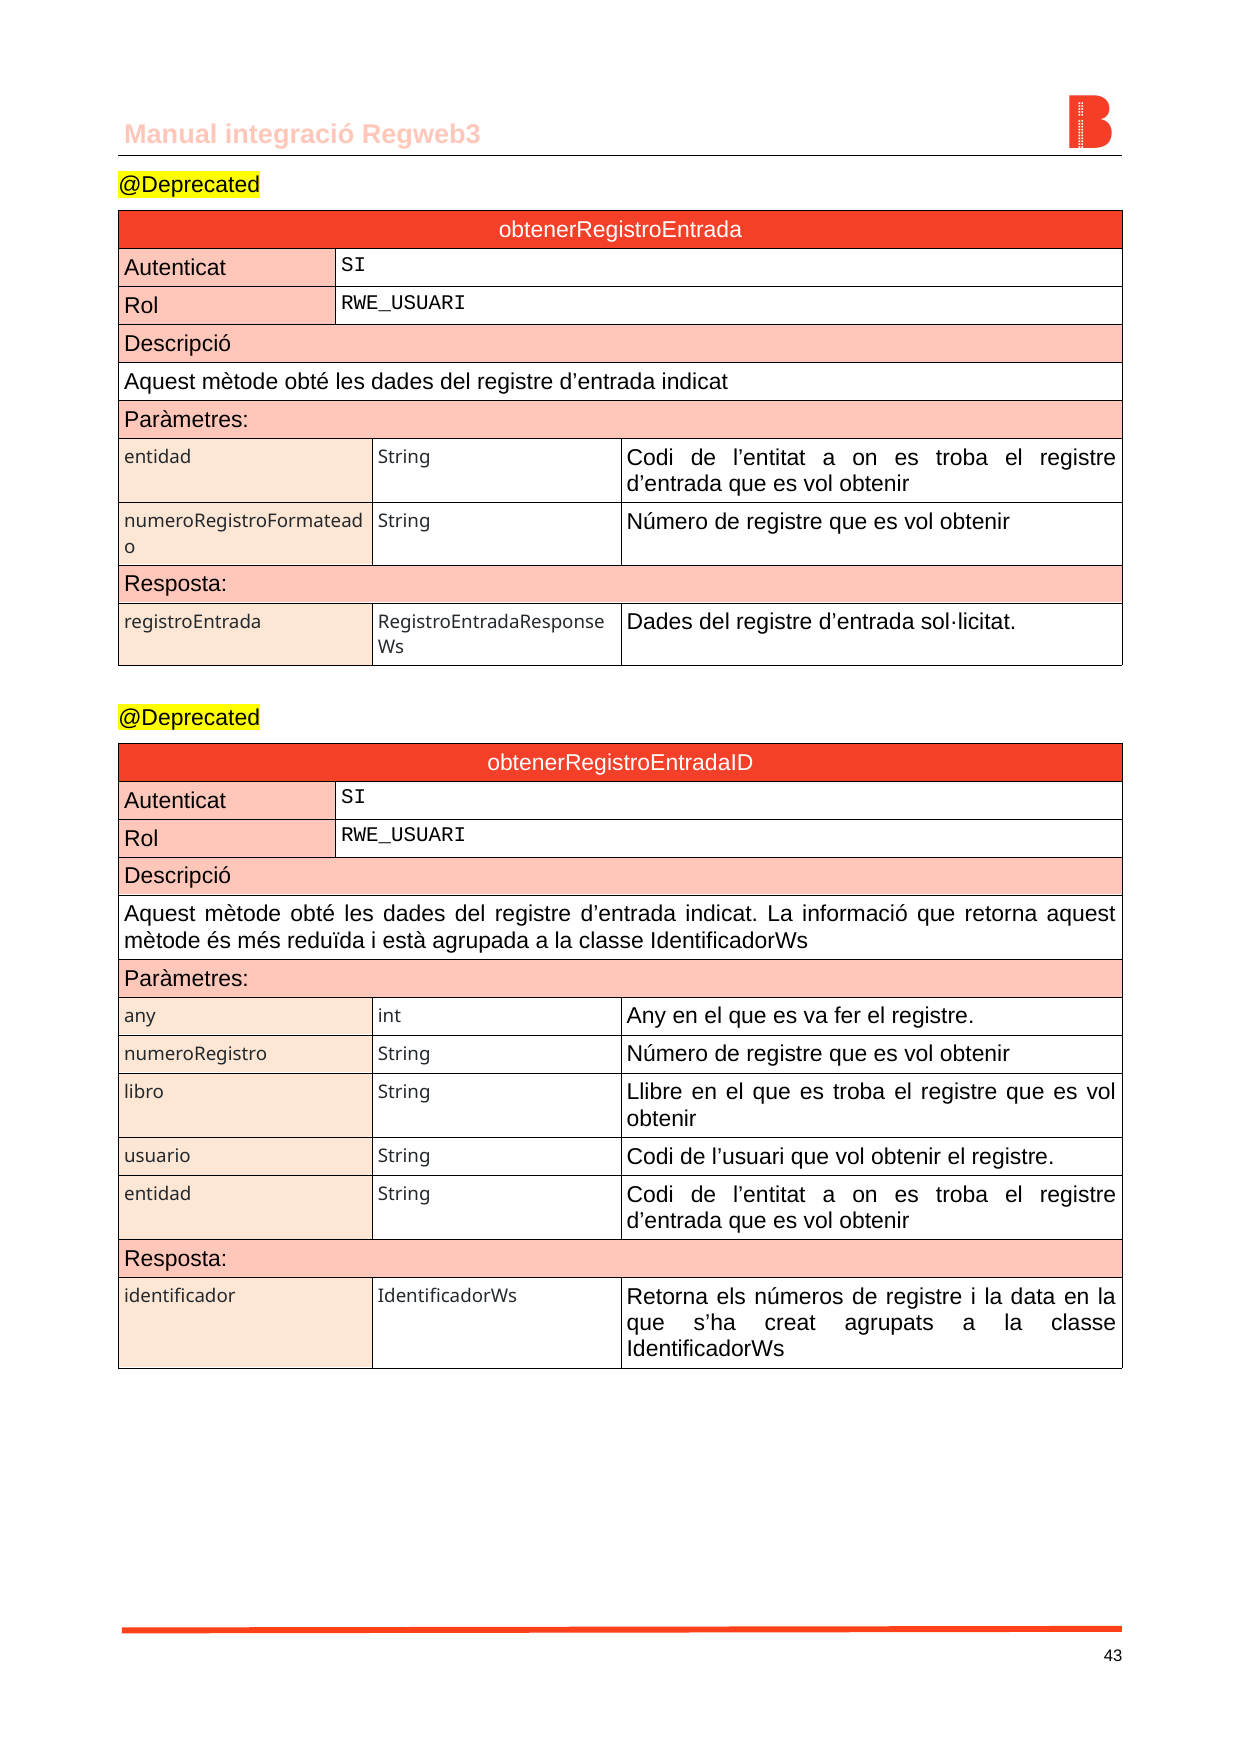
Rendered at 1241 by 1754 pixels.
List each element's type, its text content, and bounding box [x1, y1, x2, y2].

table_cell Paràmetres: [119, 960, 1122, 997]
table_cell Aquest mètode obté les dades del registre d’entrada indicat [119, 363, 1122, 400]
table_cell Any en el que es va fer el registre. [622, 998, 1122, 1034]
picture [1063, 94, 1117, 150]
table_cell usuario [119, 1138, 372, 1175]
text @Deprecated [118, 704, 1122, 730]
table_cell RWE_USUARI [336, 287, 1122, 324]
text @Deprecated [118, 171, 1122, 198]
table_cell Llibre en el que es troba el registre que es vol obtenir [622, 1074, 1122, 1137]
table_cell identificador [119, 1278, 372, 1367]
table_cell Aquest mètode obté les dades del registre d’entrada indicat. La informació que retorna aquest mètode és més reduïda i està agrupada a la classe IdentificadorWs [119, 896, 1122, 959]
table_cell String [373, 439, 621, 502]
table_cell Rol [119, 287, 335, 324]
table_cell entidad [119, 439, 372, 502]
table_cell Rol [119, 820, 335, 857]
table_cell Paràmetres: [119, 401, 1122, 438]
table_cell Autenticat [119, 782, 335, 819]
table_cell RegistroEntradaResponseWs [373, 604, 621, 665]
table_cell registroEntrada [119, 604, 372, 665]
table_cell String [373, 1036, 621, 1072]
table_cell Descripció [119, 325, 1122, 362]
table_cell RWE_USUARI [336, 820, 1122, 857]
table_cell Número de registre que es vol obtenir [622, 503, 1122, 564]
table_cell Codi de l’entitat a on es troba el registre d’entrada que es vol obtenir [622, 1176, 1122, 1239]
table_cell Descripció [119, 858, 1122, 894]
table_cell Resposta: [119, 1240, 1122, 1277]
table_cell String [373, 503, 621, 564]
table_cell Codi de l’usuari que vol obtenir el registre. [622, 1138, 1122, 1175]
table_cell any [119, 998, 372, 1034]
table_cell SI [336, 782, 1122, 819]
table_cell IdentificadorWs [373, 1278, 621, 1367]
table_cell String [373, 1176, 621, 1239]
table_cell Codi de l’entitat a on es troba el registre d’entrada que es vol obtenir [622, 439, 1122, 502]
table_cell Retorna els números de registre i la data en la que s’ha creat agrupats a la classe IdentificadorWs [622, 1278, 1122, 1367]
table_cell Dades del registre d’entrada sol·licitat. [622, 604, 1122, 665]
table_cell Número de registre que es vol obtenir [622, 1036, 1122, 1072]
table_cell SI [336, 249, 1122, 286]
table_cell int [373, 998, 621, 1034]
table_cell libro [119, 1074, 372, 1137]
table_cell numeroRegistroFormateado [119, 503, 372, 564]
table_cell String [373, 1138, 621, 1175]
table_header obtenerRegistroEntrada [119, 211, 1122, 248]
table_cell entidad [119, 1176, 372, 1239]
table_cell String [373, 1074, 621, 1137]
table_header obtenerRegistroEntradaID [119, 744, 1122, 781]
table_cell numeroRegistro [119, 1036, 372, 1072]
table_cell Resposta: [119, 566, 1122, 602]
table_cell Autenticat [119, 249, 335, 286]
